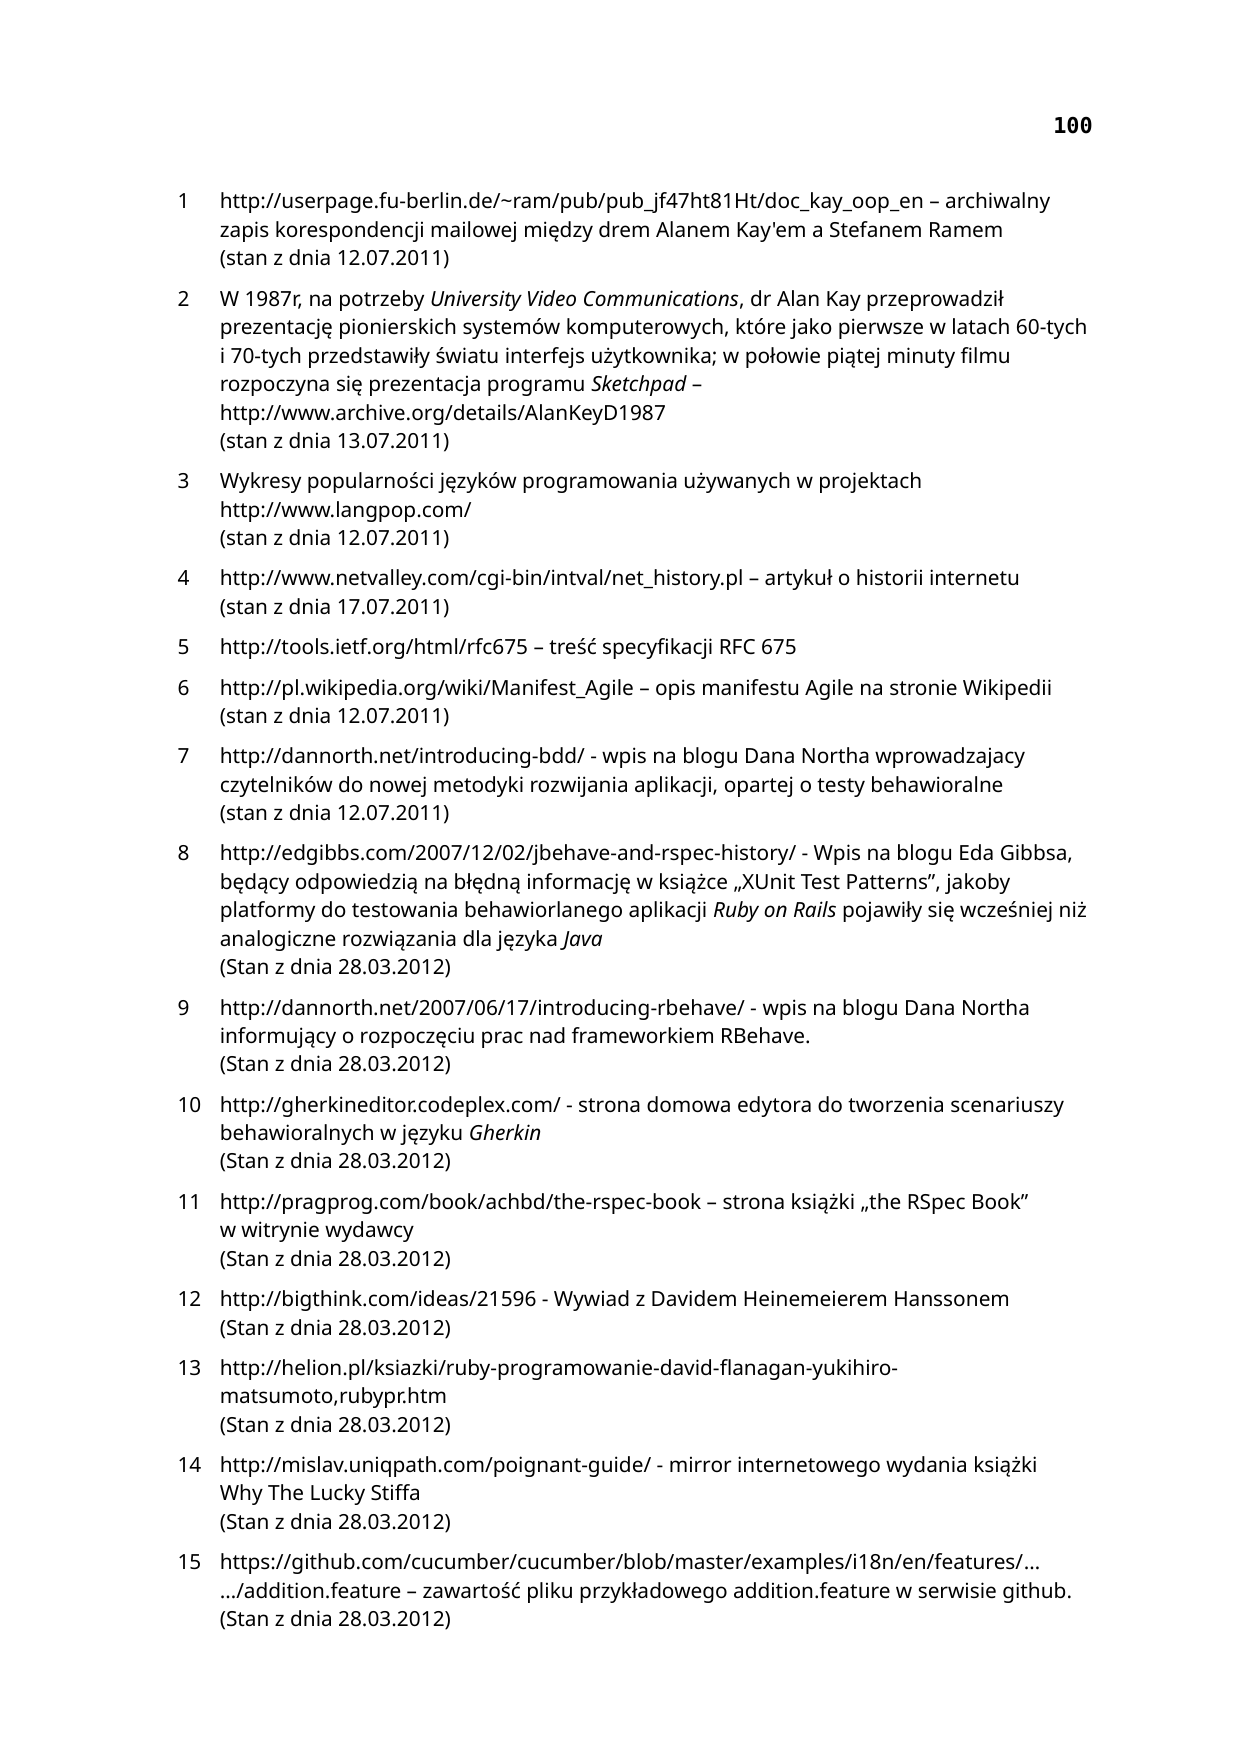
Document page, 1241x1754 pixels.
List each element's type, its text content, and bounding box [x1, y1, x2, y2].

text W 1987r, na potrzeby University Video Communications, dr Alan Kay przeprowadził prezentację pionierskich systemów komputerowych, które jako pierwsze w latach 60-tych i 70-tych przedstawiły światu interfejs użytkownika; w połowie piątej minuty filmu rozpoczyna się prezentacja programu Sketchpad – http://www.archive.org/details/AlanKeyD1987 (stan z dnia 13.07.2011) [177, 284, 1093, 454]
text http://mislav.uniqpath.com/poignant-guide/ - mirror internetowego wydania książki Why The Lucky Stiffa (Stan z dnia 28.03.2012) [177, 1450, 1093, 1535]
text http://pragprog.com/book/achbd/the-rspec-book – strona książki „the RSpec Book” w witrynie wydawcy (Stan z dnia 28.03.2012) [177, 1187, 1093, 1272]
text http://www.netvalley.com/cgi-bin/intval/net_history.pl – artykuł o historii internetu (stan z dnia 17.07.2011) [177, 563, 1093, 620]
text http://edgibbs.com/2007/12/02/jbehave-and-rspec-history/ - Wpis na blogu Eda Gibbsa, będący odpowiedzią na błędną informację w książce „XUnit Test Patterns”, jakoby platformy do testowania behawiorlanego aplikacji Ruby on Rails pojawiły się wcześniej niż analogiczne rozwiązania dla języka Java (Stan z dnia 28.03.2012) [177, 838, 1093, 981]
text http://dannorth.net/2007/06/17/introducing-rbehave/ - wpis na blogu Dana Northa informujący o rozpoczęciu prac nad frameworkiem RBehave. (Stan z dnia 28.03.2012) [177, 993, 1093, 1078]
text http://bigthink.com/ideas/21596 - Wywiad z Davidem Heinemeierem Hanssonem (Stan z dnia 28.03.2012) [177, 1284, 1093, 1341]
text http://tools.ietf.org/html/rfc675 – treść specyfikacji RFC 675 [177, 632, 1093, 661]
text http://gherkineditor.codeplex.com/ - strona domowa edytora do tworzenia scenariuszy behawioralnych w języku Gherkin (Stan z dnia 28.03.2012) [177, 1090, 1093, 1175]
text http://helion.pl/ksiazki/ruby-programowanie-david-flanagan-yukihiro-matsumoto,rubypr.htm (Stan z dnia 28.03.2012) [177, 1353, 1093, 1438]
text http://userpage.fu-berlin.de/~ram/pub/pub_jf47ht81Ht/doc_kay_oop_en – archiwalny zapis korespondencji mailowej między drem Alanem Kay'em a Stefanem Ramem (stan z dnia 12.07.2011) [177, 187, 1093, 272]
text http://pl.wikipedia.org/wiki/Manifest_Agile – opis manifestu Agile na stronie Wikipedii (stan z dnia 12.07.2011) [177, 673, 1093, 729]
text https://github.com/cucumber/cucumber/blob/master/examples/i18n/en/features/… …/addition.feature – zawartość pliku przykładowego addition.feature w serwisie github. (Stan z dnia 28.03.2012) [177, 1547, 1093, 1633]
text Wykresy popularności języków programowania używanych w projektach http://www.langpop.com/ (stan z dnia 12.07.2011) [177, 466, 1093, 552]
text http://dannorth.net/introducing-bdd/ - wpis na blogu Dana Northa wprowadzajacy czytelników do nowej metodyki rozwijania aplikacji, opartej o testy behawioralne (stan z dnia 12.07.2011) [177, 741, 1093, 827]
